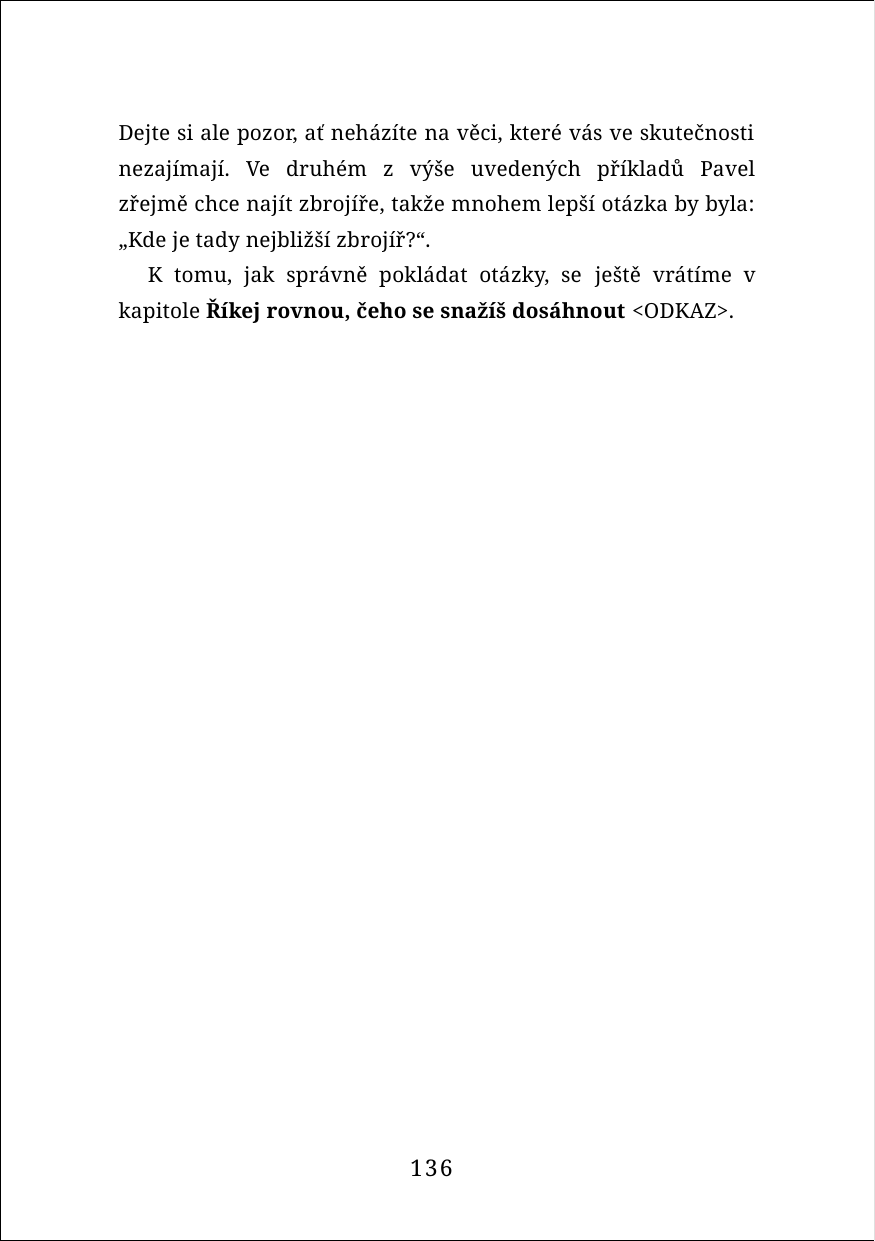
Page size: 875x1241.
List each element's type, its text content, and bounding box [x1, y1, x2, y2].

text Dejte si ale pozor, ať neházíte na věci, které vás ve skutečnosti nezajímají. Ve druhém z výše uvedených příkladů Pavel zřejmě chce najít zbrojíře, takže mnohem lepší otázka by byla: „Kde je tady nejbližší zbrojíř?“. K tomu, jak správně pokládat otázky, se ještě vrátíme v kapitole Říkej rovnou, čeho se snažíš dosáhnout <ODKAZ>. [118, 118, 756, 324]
